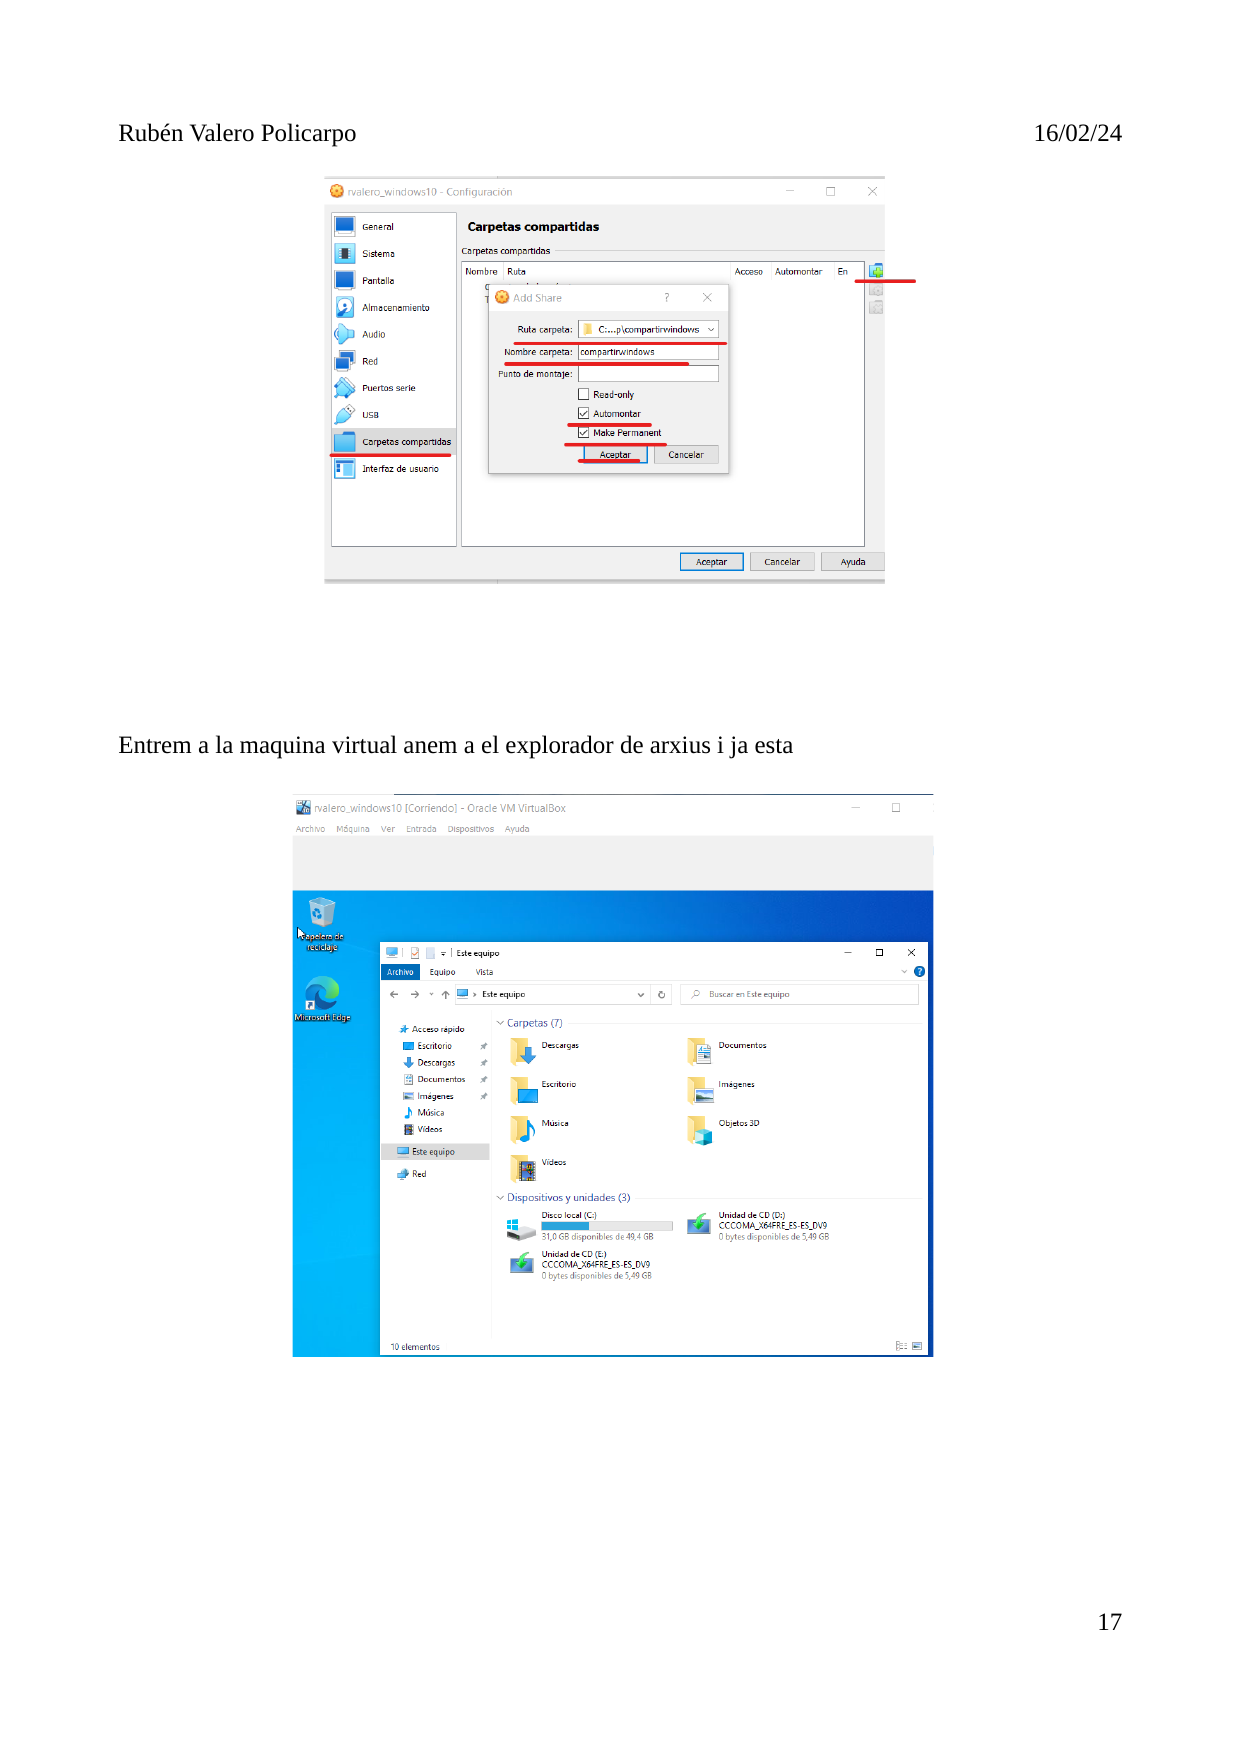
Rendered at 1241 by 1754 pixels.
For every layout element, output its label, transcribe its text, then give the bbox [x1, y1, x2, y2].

picture [295, 1015, 305, 1019]
picture [298, 930, 305, 938]
picture [310, 898, 335, 926]
picture [325, 945, 335, 950]
picture [306, 977, 338, 1009]
picture [324, 176, 916, 584]
text Entrem a la maquina virtual anem a el explorador de arxius i ja esta [118, 731, 1122, 759]
picture [292, 794, 934, 1357]
